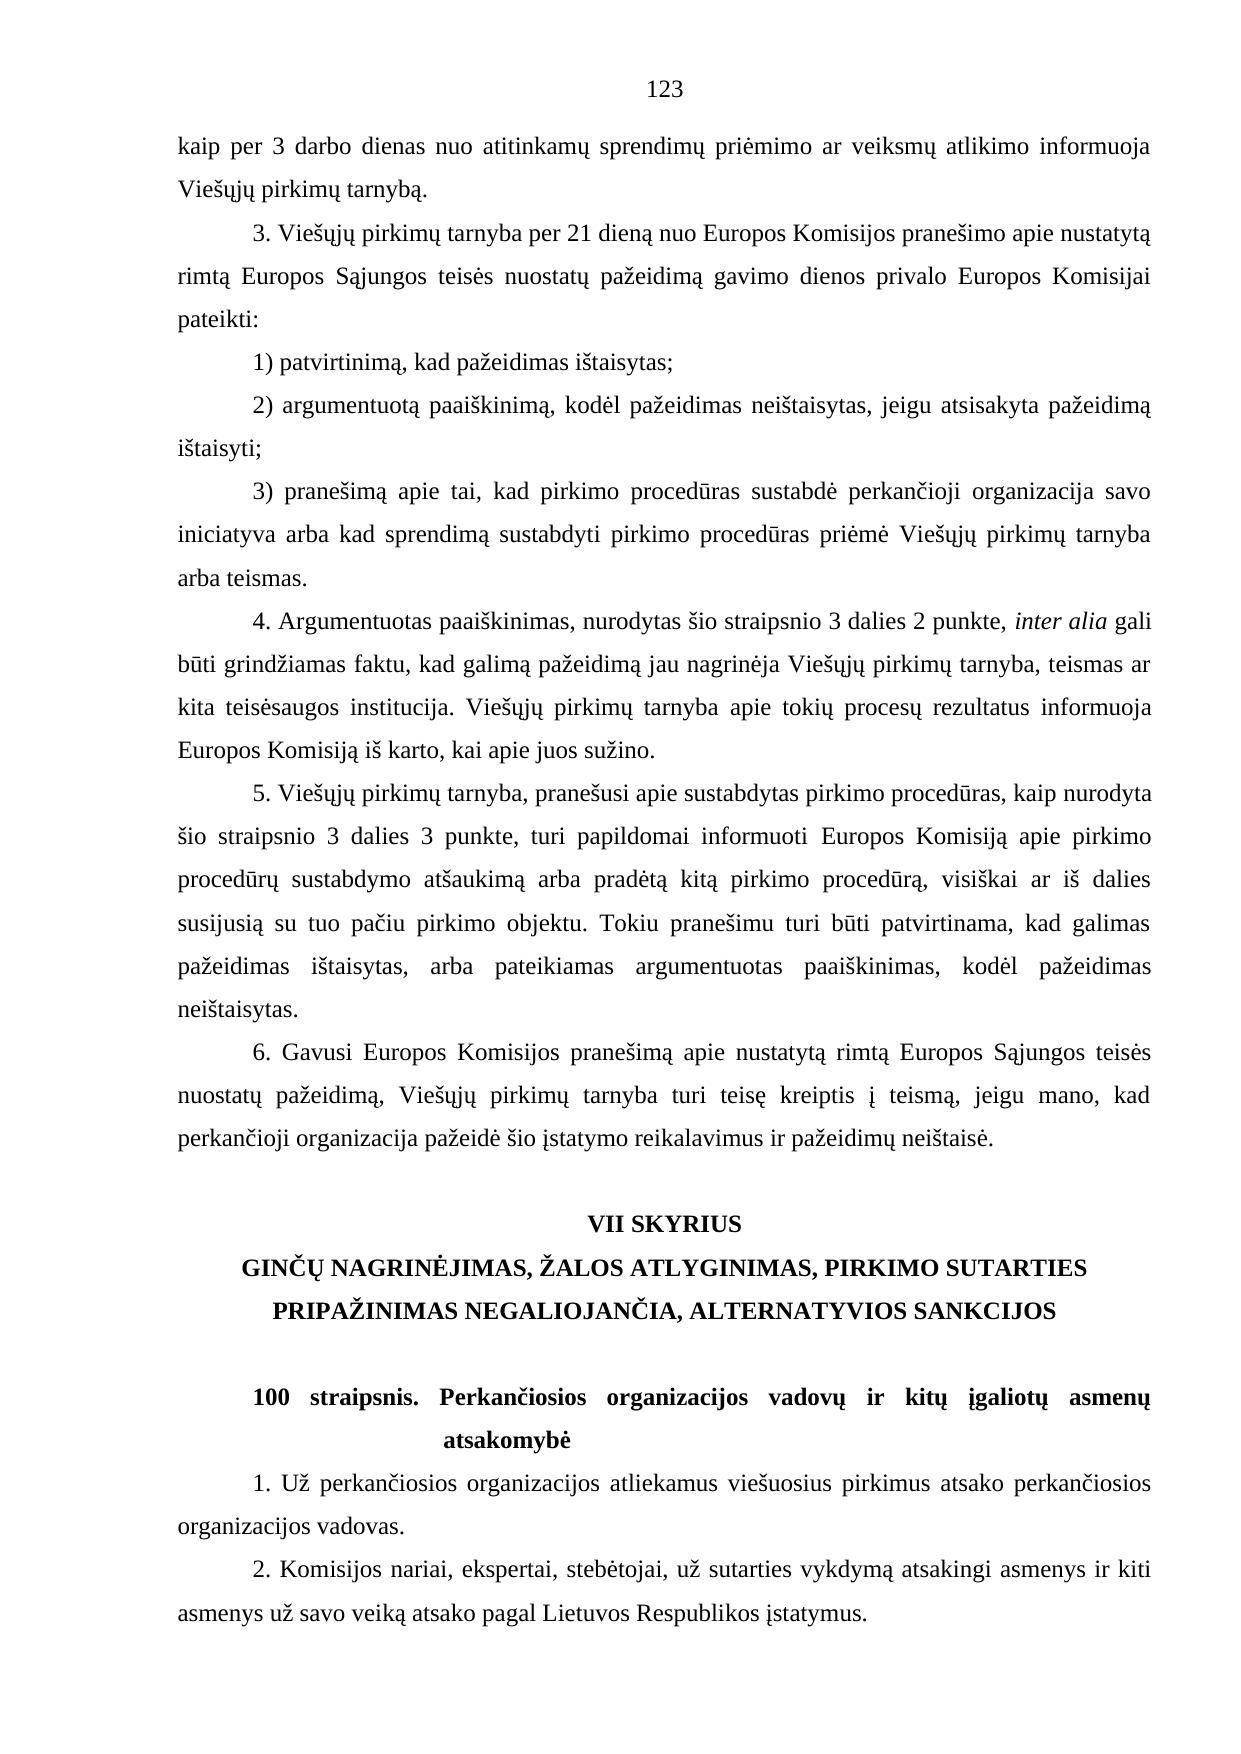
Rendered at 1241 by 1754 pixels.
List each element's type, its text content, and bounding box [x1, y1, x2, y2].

text 100 straipsnis. Perkančiosios organizacijos vadovų ir kitų įgaliotų asmenų atsakomybė [252, 1382, 1152, 1454]
text 4. Argumentuotas paaiškinimas, nurodytas šio straipsnio 3 dalies 2 punkte, inter alia gali būti grindžiamas faktu, kad galimą pažeidimą jau nagrinėja Viešųjų pirkimų tarnyba, teismas ar kita teisėsaugos institucija. Viešųjų pirkimų tarnyba apie tokių procesų rezultatus informuoja Europos Komisiją iš karto, kai apie juos sužino. [177, 606, 1152, 764]
text 1) patvirtinimą, kad pažeidimas ištaisytas; [177, 347, 1152, 376]
text 6. Gavusi Europos Komisijos pranešimą apie nustatytą rimtą Europos Sąjungos teisės nuostatų pažeidimą, Viešųjų pirkimų tarnyba turi teisę kreiptis į teismą, jeigu mano, kad perkančioji organizacija pažeidė šio įstatymo reikalavimus ir pažeidimų neištaisė. [177, 1037, 1152, 1152]
text 1. Už perkančiosios organizacijos atliekamus viešuosius pirkimus atsako perkančiosios organizacijos vadovas. [177, 1468, 1152, 1540]
text 3) pranešimą apie tai, kad pirkimo procedūras sustabdė perkančioji organizacija savo iniciatyva arba kad sprendimą sustabdyti pirkimo procedūras priėmė Viešųjų pirkimų tarnyba arba teismas. [177, 476, 1152, 591]
text kaip per 3 darbo dienas nuo atitinkamų sprendimų priėmimo ar veiksmų atlikimo informuoja Viešųjų pirkimų tarnybą. [177, 131, 1152, 203]
text Vii SKYRIUS [177, 1209, 1152, 1238]
text 3. Viešųjų pirkimų tarnyba per 21 dieną nuo Europos Komisijos pranešimo apie nustatytą rimtą Europos Sąjungos teisės nuostatų pažeidimą gavimo dienos privalo Europos Komisijai pateikti: [177, 218, 1152, 333]
text 2. Komisijos nariai, ekspertai, stebėtojai, už sutarties vykdymą atsakingi asmenys ir kiti asmenys už savo veiką atsako pagal Lietuvos Respublikos įstatymus. [177, 1554, 1152, 1626]
text 2) argumentuotą paaiškinimą, kodėl pažeidimas neištaisytas, jeigu atsisakyta pažeidimą ištaisyti; [177, 390, 1152, 462]
text 5. Viešųjų pirkimų tarnyba, pranešusi apie sustabdytas pirkimo procedūras, kaip nurodyta šio straipsnio 3 dalies 3 punkte, turi papildomai informuoti Europos Komisiją apie pirkimo procedūrų sustabdymo atšaukimą arba pradėtą kitą pirkimo procedūrą, visiškai ar iš dalies susijusią su tuo pačiu pirkimo objektu. Tokiu pranešimu turi būti patvirtinama, kad galimas pažeidimas ištaisytas, arba pateikiamas argumentuotas paaiškinimas, kodėl pažeidimas neištaisytas. [177, 778, 1152, 1023]
text GINČŲ NAGRINĖJIMAS, ŽALOS ATLYGINIMAS, PIRKIMO SUTARTIES PRIPAŽINIMAS NEGALIOJANČIA, ALTERNATYVIOS SANKCIJOS [177, 1253, 1152, 1324]
